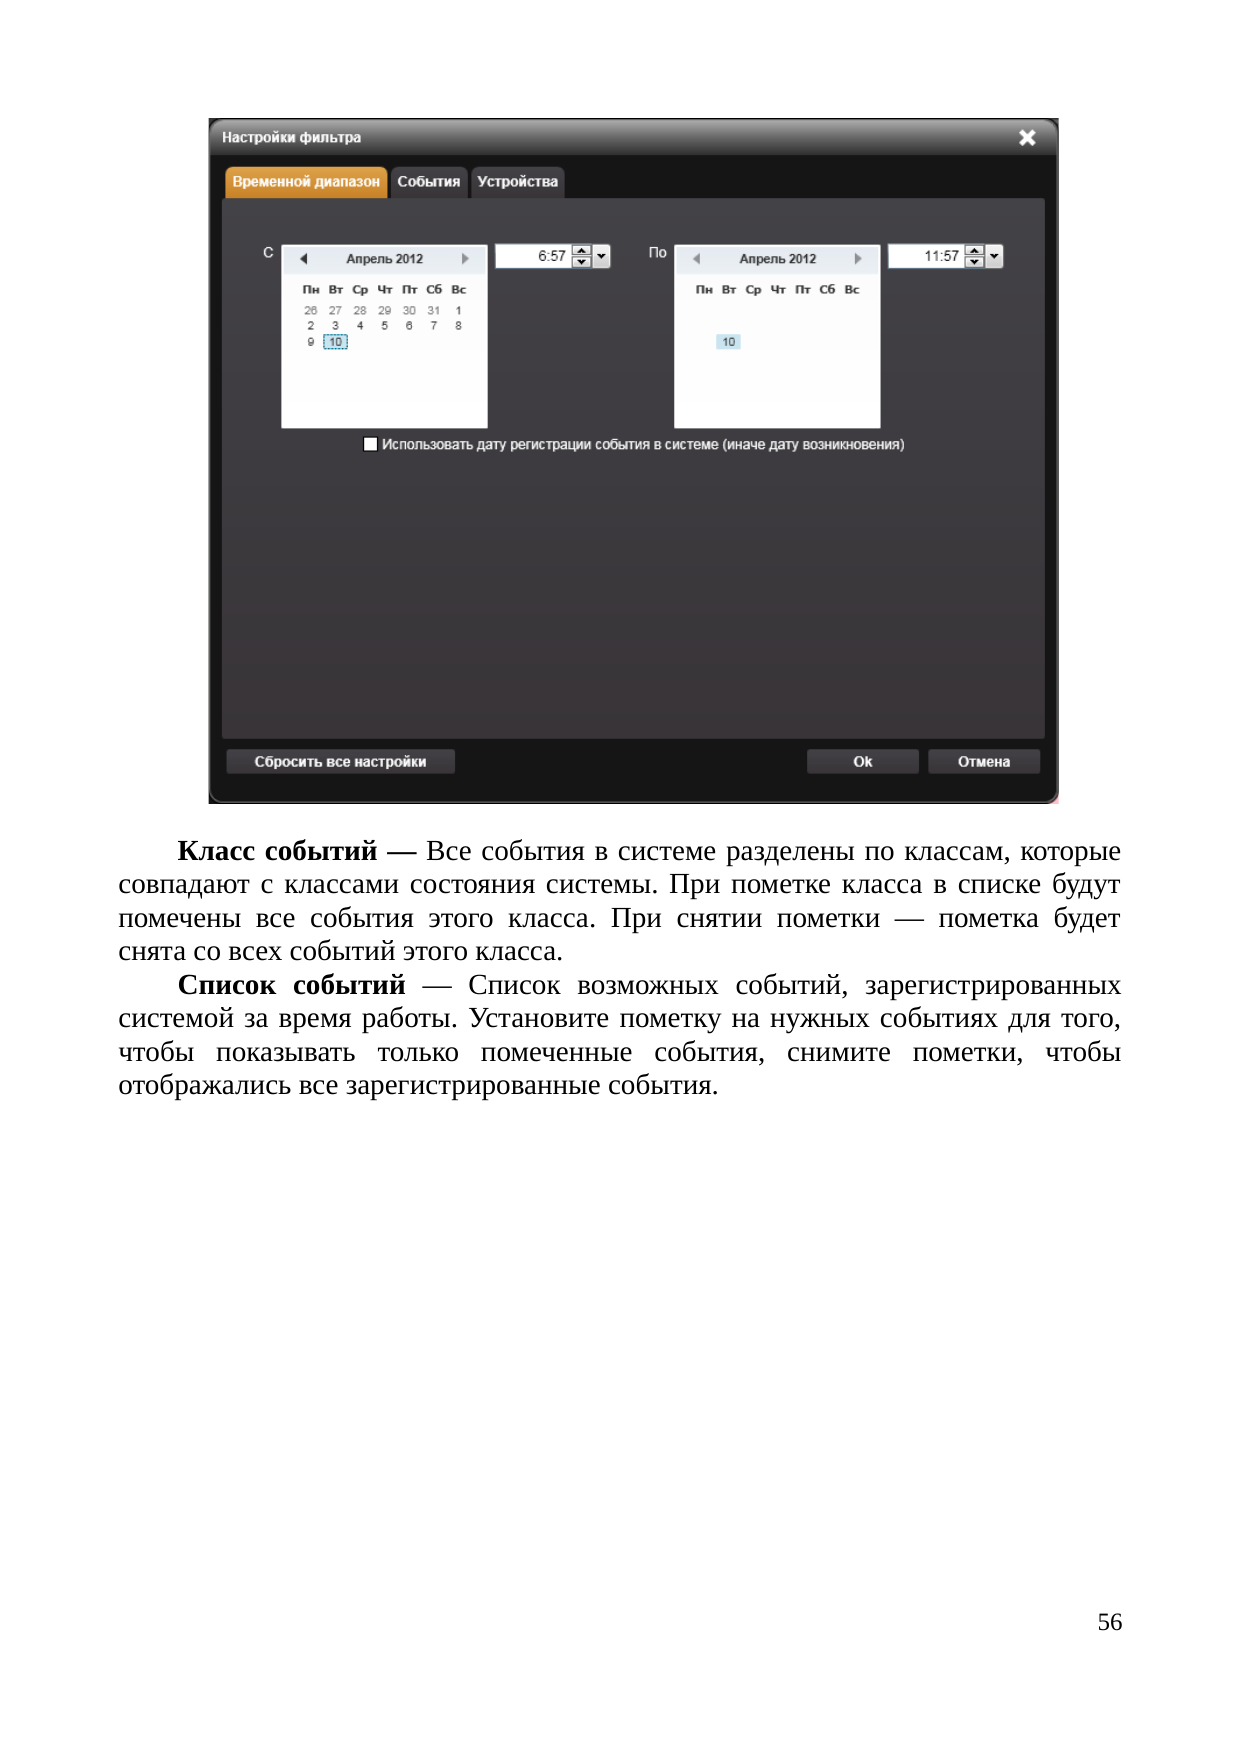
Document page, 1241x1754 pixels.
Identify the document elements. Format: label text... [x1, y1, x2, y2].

text Класс событий — Все события в системе разделены по классам, которые совпадают с классами состояния системы. При пометке класса в списке будут помечены все события этого класса. При снятии пометки — пометка будет снята со всех событий этого класса. [118, 804, 1122, 967]
text Список событий — Список возможных событий, зарегистрированных системой за время работы. Установите пометку на нужных событиях для того, чтобы показывать только помеченные события, снимите пометки, чтобы отображались все зарегистрированные события. [118, 967, 1122, 1101]
picture [208, 118, 1059, 804]
